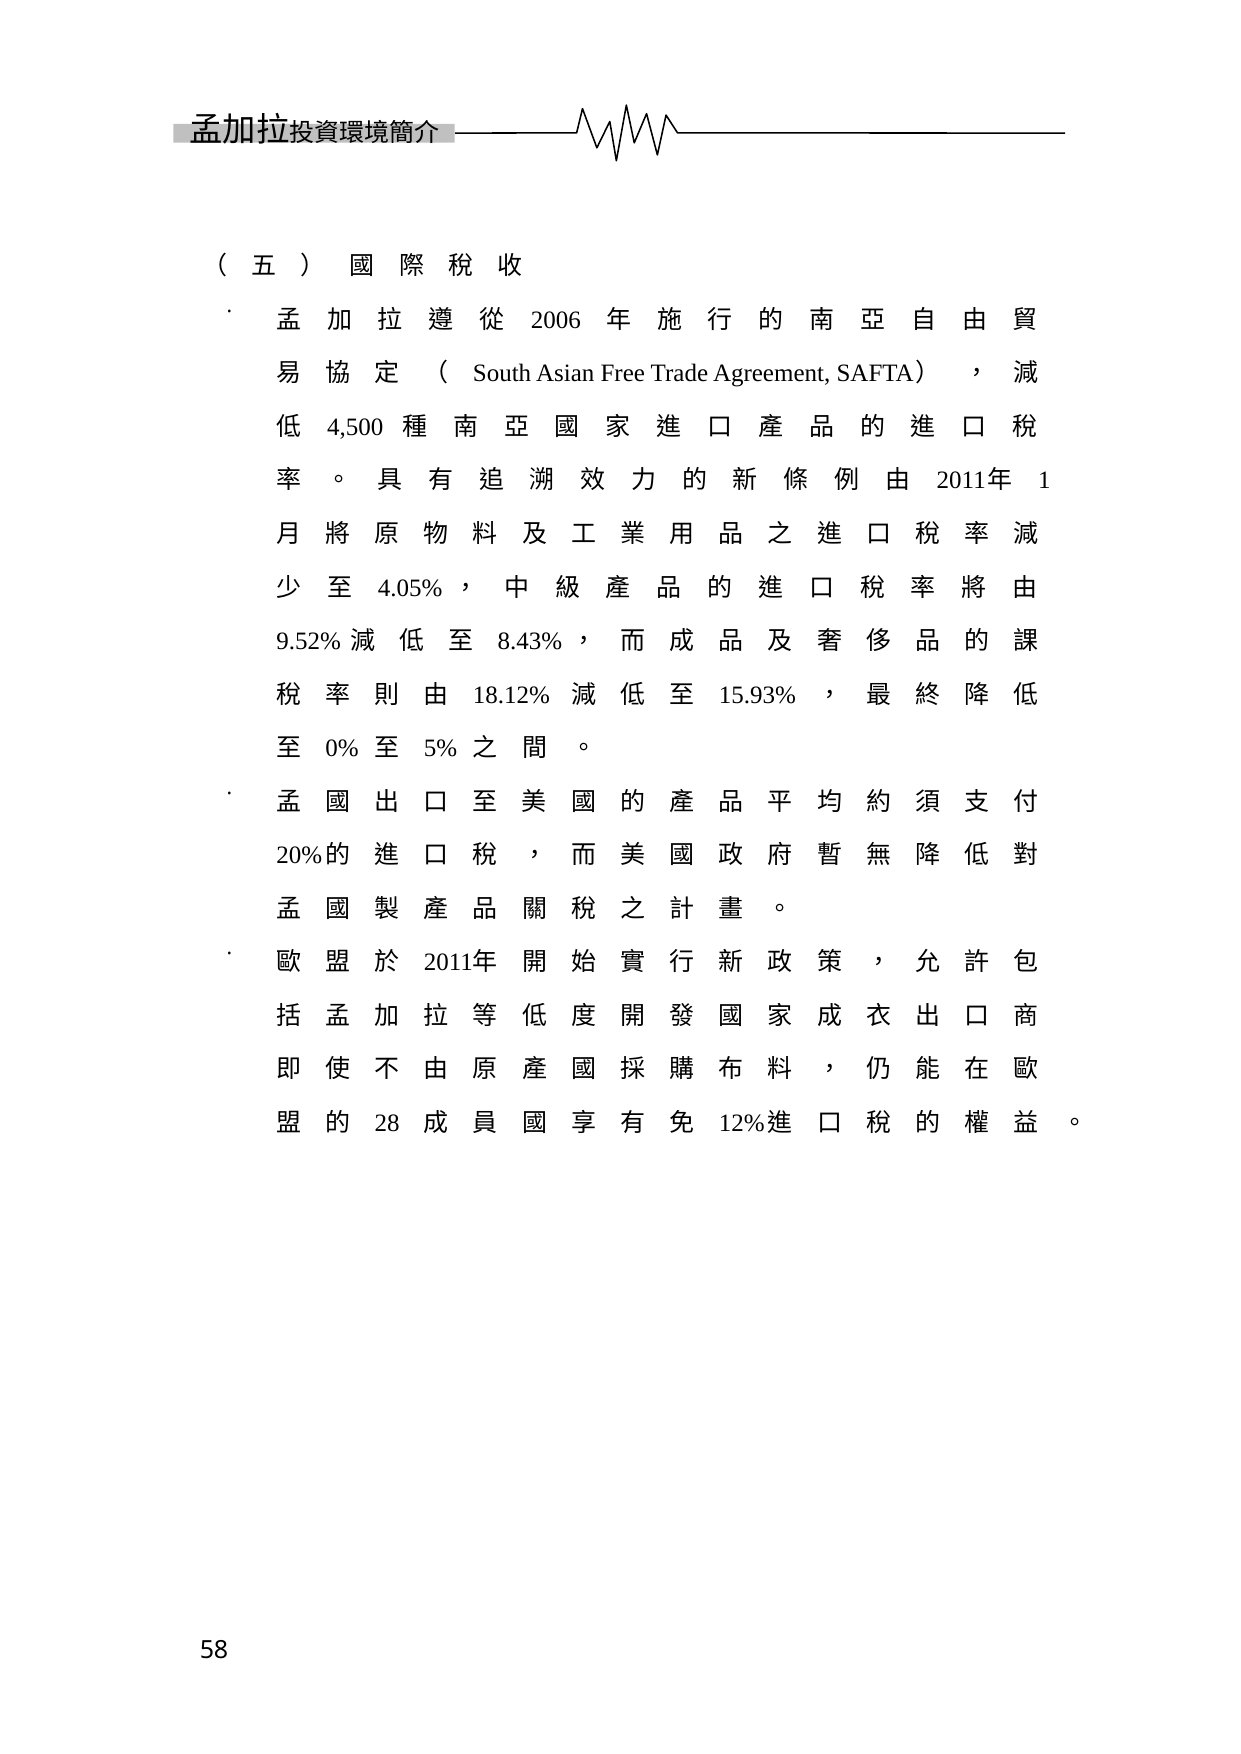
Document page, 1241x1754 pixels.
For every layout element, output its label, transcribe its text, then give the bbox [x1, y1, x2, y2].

text ˙ 歐盟於2011年開始實行新政策，允許包括孟加拉等低度開發國家成衣出口商即使不由原產國採購布料，仍能在歐盟的28成員國享有免12%進口稅的權益。 [227, 933, 1063, 1147]
text ˙ 孟國出口至美國的產品平均約須支付20%的進口稅，而美國政府暫無降低對孟國製產品關稅之計畫。 [227, 773, 1063, 933]
text ˙ 孟加拉遵從2006年施行的南亞自由貿易協定（South Asian Free Trade Agreement, SAFTA），減低4,500種南亞國家進口產品的進口稅率。具有追溯效力的新條例由2011年1月將原物料及工業用品之進口稅率減少至4.05%，中級產品的進口稅率將由9.52%減低至8.43%，而成品及奢侈品的課稅率則由18.12%減低至15.93%，最終降低至0%至5%之間。 [227, 291, 1063, 773]
text （五）國際稅收 [202, 237, 1063, 291]
